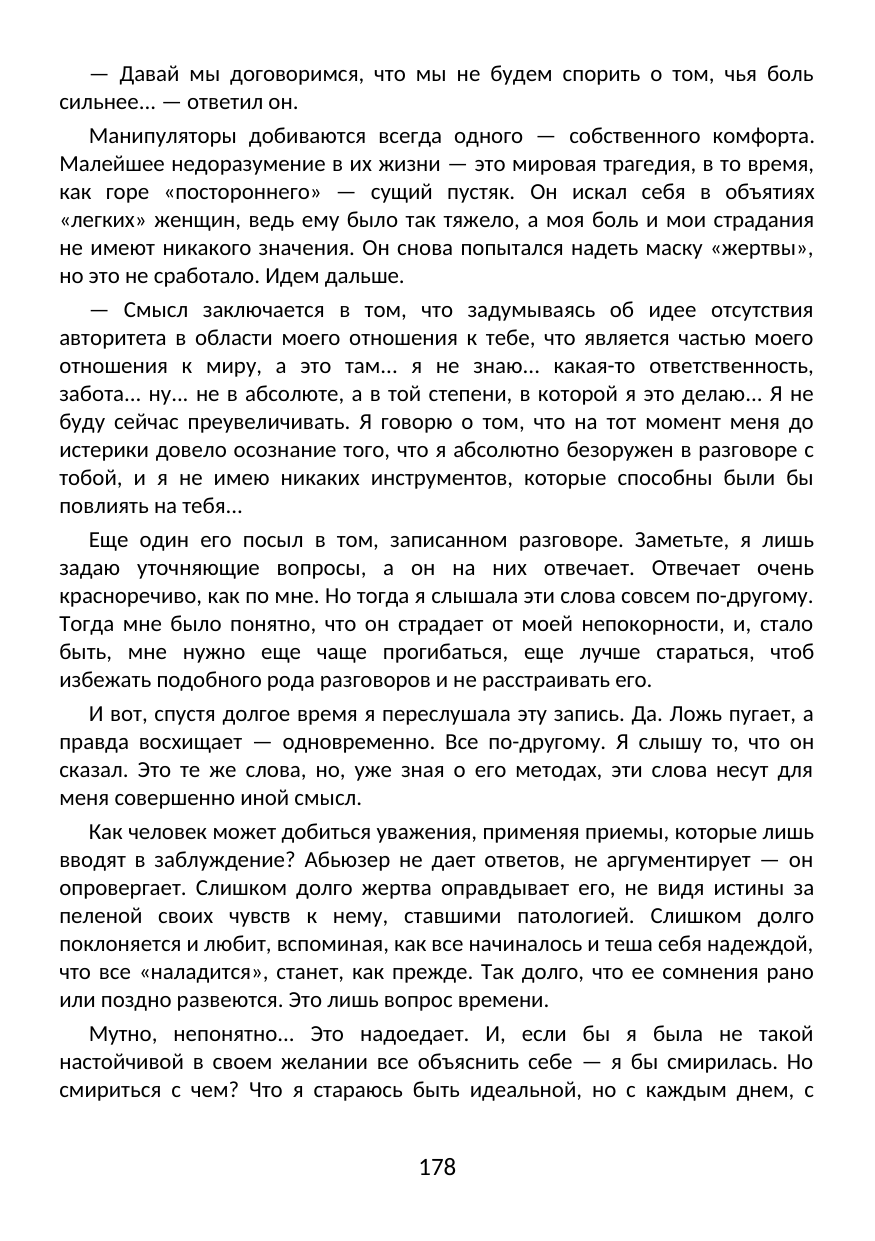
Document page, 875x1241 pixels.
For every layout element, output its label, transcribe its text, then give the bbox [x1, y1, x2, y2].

text Еще один его посыл в том, записанном разговоре. Заметьте, я лишь задаю уточняющие вопросы, а он на них отвечает. Отвечает очень красноречиво, как по мне. Но тогда я слышала эти слова совсем по-другому. Тогда мне было понятно, что он страдает от моей непокорности, и, стало быть, мне нужно еще чаще прогибаться, еще лучше стараться, чтоб избежать подобного рода разговоров и не расстраивать его. [59, 525, 815, 693]
text Как человек может добиться уважения, применяя приемы, которые лишь вводят в заблуждение? Абьюзер не дает ответов, не аргументирует — он опровергает. Слишком долго жертва оправдывает его, не видя истины за пеленой своих чувств к нему, ставшими патологией. Слишком долго поклоняется и любит, вспоминая, как все начиналось и теша себя надеждой, что все «наладится», станет, как прежде. Так долго, что ее сомнения рано или поздно развеются. Это лишь вопрос времени. [59, 817, 815, 1013]
text — Смысл заключается в том, что задумываясь об идее отсутствия авторитета в области моего отношения к тебе, что является частью моего отношения к миру, а это там... я не знаю... какая-то ответственность, забота... ну... не в абсолюте, а в той степени, в которой я это делаю... Я не буду сейчас преувеличивать. Я говорю о том, что на тот момент меня до истерики довело осознание того, что я абсолютно безоружен в разговоре с тобой, и я не имею никаких инструментов, которые способны были бы повлиять на тебя... [59, 295, 815, 519]
text — Давай мы договоримся, что мы не будем спорить о том, чья боль сильнее... — ответил он. [59, 59, 815, 115]
text И вот, спустя долгое время я переслушала эту запись. Да. Ложь пугает, а правда восхищает — одновременно. Все по-другому. Я слышу то, что он сказал. Это те же слова, но, уже зная о его методах, эти слова несут для меня совершенно иной смысл. [59, 699, 815, 811]
text Манипуляторы добиваются всегда одного — собственного комфорта. Малейшее недоразумение в их жизни — это мировая трагедия, в то время, как горе «постороннего» — сущий пустяк. Он искал себя в объятиях «легких» женщин, ведь ему было так тяжело, а моя боль и мои страдания не имеют никакого значения. Он снова попытался надеть маску «жертвы», но это не сработало. Идем дальше. [59, 121, 815, 289]
text Мутно, непонятно... Это надоедает. И, если бы я была не такой настойчивой в своем желании все объяснить себе — я бы смирилась. Но смириться с чем? Что я стараюсь быть идеальной, но с каждым днем, с [59, 1019, 815, 1103]
